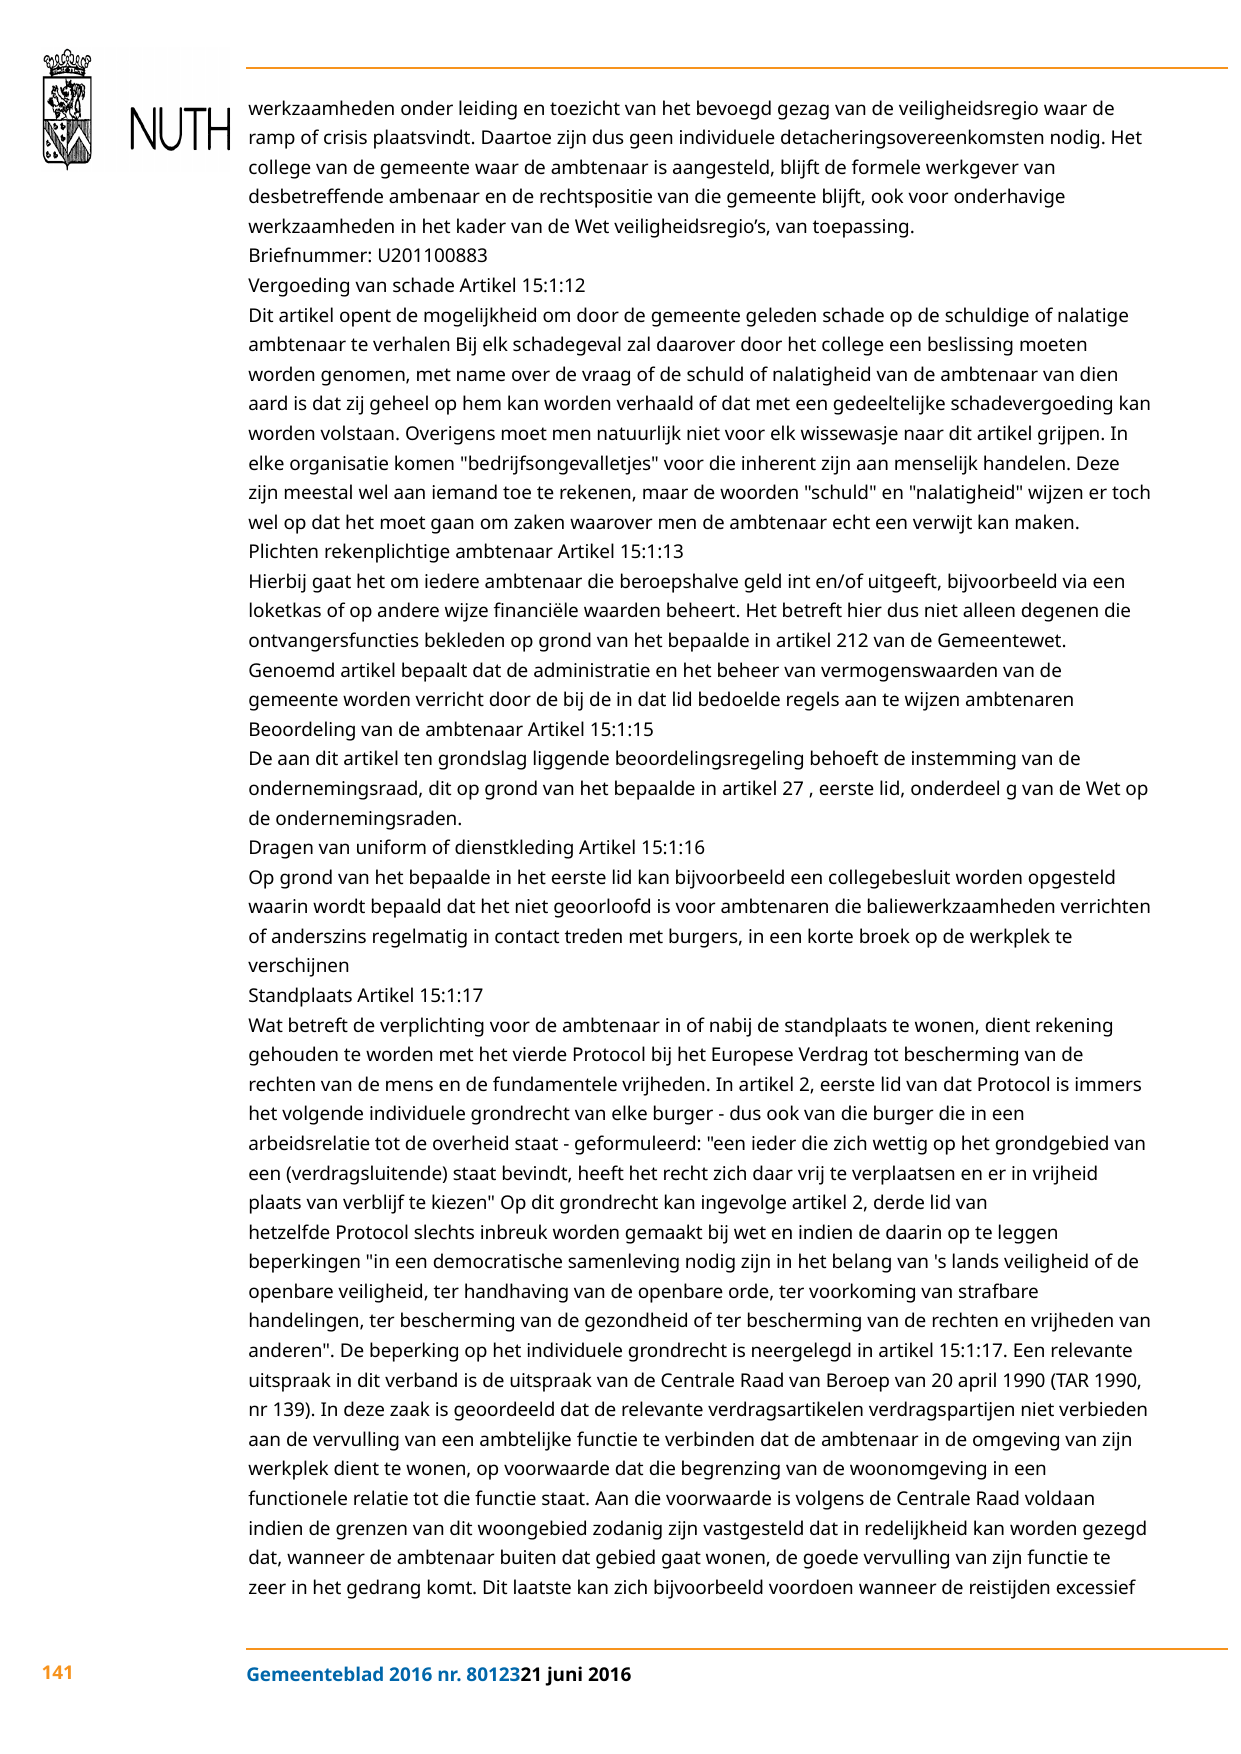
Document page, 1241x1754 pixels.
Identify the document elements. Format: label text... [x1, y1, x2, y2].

text Standplaats Artikel 15:1:17 [248, 982, 1152, 1008]
text De aan dit artikel ten grondslag liggende beoordelingsregeling behoeft de instemming van de ondernemingsraad, dit op grond van het bepaalde in artikel 27 , eerste lid, onderdeel g van de Wet op de ondernemingsraden. [248, 746, 1152, 831]
text Op grond van het bepaalde in het eerste lid kan bijvoorbeeld een collegebesluit worden opgesteld waarin wordt bepaald dat het niet geoorloofd is voor ambtenaren die baliewerkzaamheden verrichten of anderszins regelmatig in contact treden met burgers, in een korte broek op de werkplek te verschijnen [248, 864, 1152, 978]
text Briefnummer: U201100883 [248, 243, 1152, 268]
text Hierbij gaat het om iedere ambtenaar die beroepshalve geld int en/of uitgeeft, bijvoorbeeld via een loketkas of op andere wijze financiële waarden beheert. Het betreft hier dus niet alleen degenen die ontvangersfuncties bekleden op grond van het bepaalde in artikel 212 van de Gemeentewet. Genoemd artikel bepaalt dat de administratie en het beheer van vermogenswaarden van de gemeente worden verricht door de bij de in dat lid bedoelde regels aan te wijzen ambtenaren [248, 568, 1152, 712]
text Dit artikel opent de mogelijkheid om door de gemeente geleden schade op de schuldige of nalatige ambtenaar te verhalen Bij elk schadegeval zal daarover door het college een beslissing moeten worden genomen, met name over de vraag of de schuld of nalatigheid van de ambtenaar van dien aard is dat zij geheel op hem kan worden verhaald of dat met een gedeeltelijke schadevergoeding kan worden volstaan. Overigens moet men natuurlijk niet voor elk wissewasje naar dit artikel grijpen. In elke organisatie komen "bedrijfsongevalletjes" voor die inherent zijn aan menselijk handelen. Deze zijn meestal wel aan iemand toe te rekenen, maar de woorden "schuld" en "nalatigheid" wijzen er toch wel op dat het moet gaan om zaken waarover men de ambtenaar echt een verwijt kan maken. [248, 302, 1152, 535]
text Beoordeling van de ambtenaar Artikel 15:1:15 [248, 716, 1152, 742]
text Plichten rekenplichtige ambtenaar Artikel 15:1:13 [248, 538, 1152, 564]
text Vergoeding van schade Artikel 15:1:12 [248, 272, 1152, 298]
text Wat betreft de verplichting voor de ambtenaar in of nabij de standplaats te wonen, dient rekening gehouden te worden met het vierde Protocol bij het Europese Verdrag tot bescherming van de rechten van de mens en de fundamentele vrijheden. In artikel 2, eerste lid van dat Protocol is immers het volgende individuele grondrecht van elke burger - dus ook van die burger die in een arbeidsrelatie tot de overheid staat - geformuleerd: "een ieder die zich wettig op het grondgebied van een (verdragsluitende) staat bevindt, heeft het recht zich daar vrij te verplaatsen en er in vrijheid plaats van verblijf te kiezen" Op dit grondrecht kan ingevolge artikel 2, derde lid van [248, 1012, 1152, 1215]
text hetzelfde Protocol slechts inbreuk worden gemaakt bij wet en indien de daarin op te leggen beperkingen "in een democratische samenleving nodig zijn in het belang van 's lands veiligheid of de openbare veiligheid, ter handhaving van de openbare orde, ter voorkoming van strafbare handelingen, ter bescherming van de gezondheid of ter bescherming van de rechten en vrijheden van anderen". De beperking op het individuele grondrecht is neergelegd in artikel 15:1:17. Een relevante uitspraak in dit verband is de uitspraak van de Centrale Raad van Beroep van 20 april 1990 (TAR 1990, nr 139). In deze zaak is geoordeeld dat de relevante verdragsartikelen verdragspartijen niet verbieden aan de vervulling van een ambtelijke functie te verbinden dat de ambtenaar in de omgeving van zijn werkplek dient te wonen, op voorwaarde dat die begrenzing van de woonomgeving in een functionele relatie tot die functie staat. Aan die voorwaarde is volgens de Centrale Raad voldaan indien de grenzen van dit woongebied zodanig zijn vastgesteld dat in redelijkheid kan worden gezegd dat, wanneer de ambtenaar buiten dat gebied gaat wonen, de goede vervulling van zijn functie te zeer in het gedrang komt. Dit laatste kan zich bijvoorbeeld voordoen wanneer de reistijden excessief [248, 1219, 1152, 1600]
text werkzaamheden onder leiding en toezicht van het bevoegd gezag van de veiligheidsregio waar de ramp of crisis plaatsvindt. Daartoe zijn dus geen individuele detacheringsovereenkomsten nodig. Het college van de gemeente waar de ambtenaar is aangesteld, blijft de formele werkgever van desbetreffende ambenaar en de rechtspositie van die gemeente blijft, ook voor onderhavige werkzaamheden in het kader van de Wet veiligheidsregio’s, van toepassing. [248, 95, 1152, 239]
picture [41, 47, 231, 172]
text Dragen van uniform of dienstkleding Artikel 15:1:16 [248, 834, 1152, 860]
